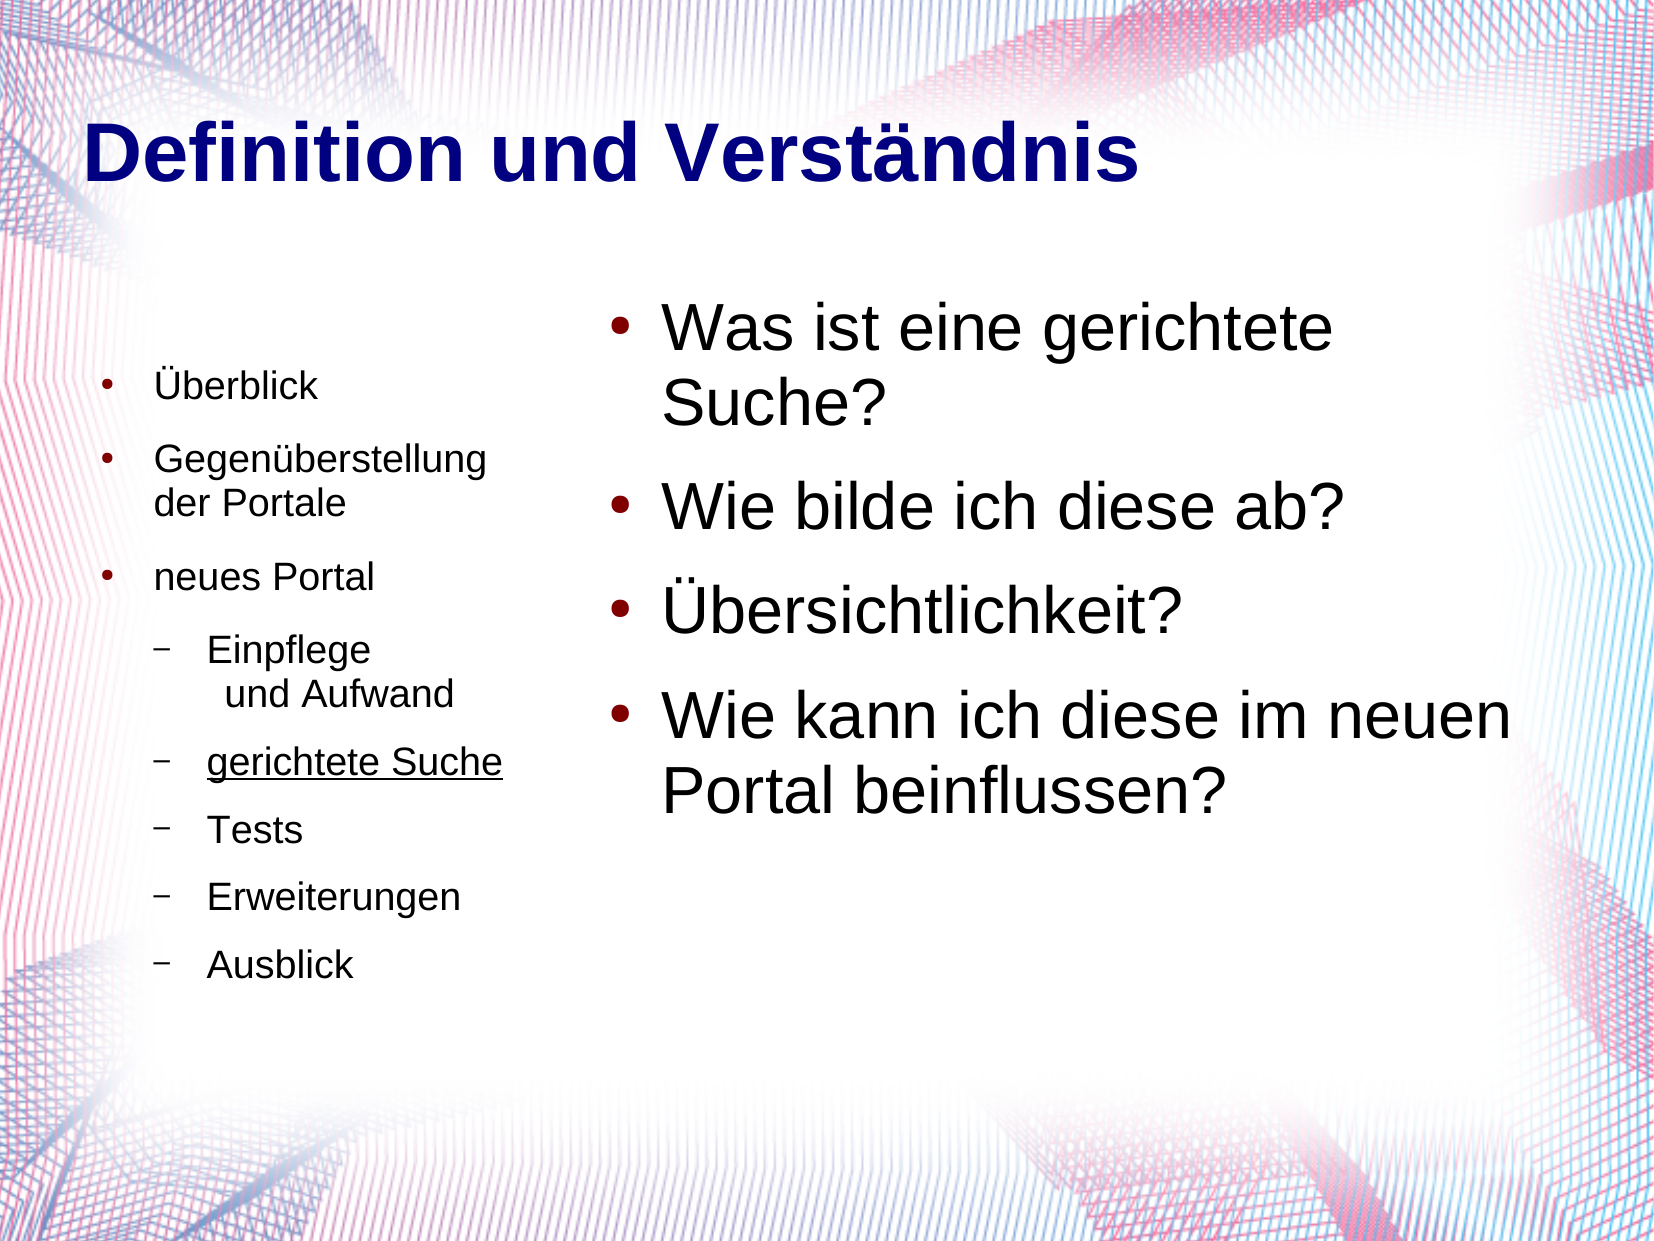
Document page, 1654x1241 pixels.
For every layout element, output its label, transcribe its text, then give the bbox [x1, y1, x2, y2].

title Definition und Verständnis [82, 49, 1571, 257]
list Überblick Gegenüberstellung der Portale neues Portal Einpflege und Aufwand gerichtete Suche Tests Erweiterungen Ausblick [82, 290, 520, 1109]
list Was ist eine gerichtete Suche? Wie bilde ich diese ab? Übersichtlichkeit? Wie kann ich diese im neuen Portal beinflussen? [590, 290, 1572, 1109]
picture [0, 0, 1654, 1241]
